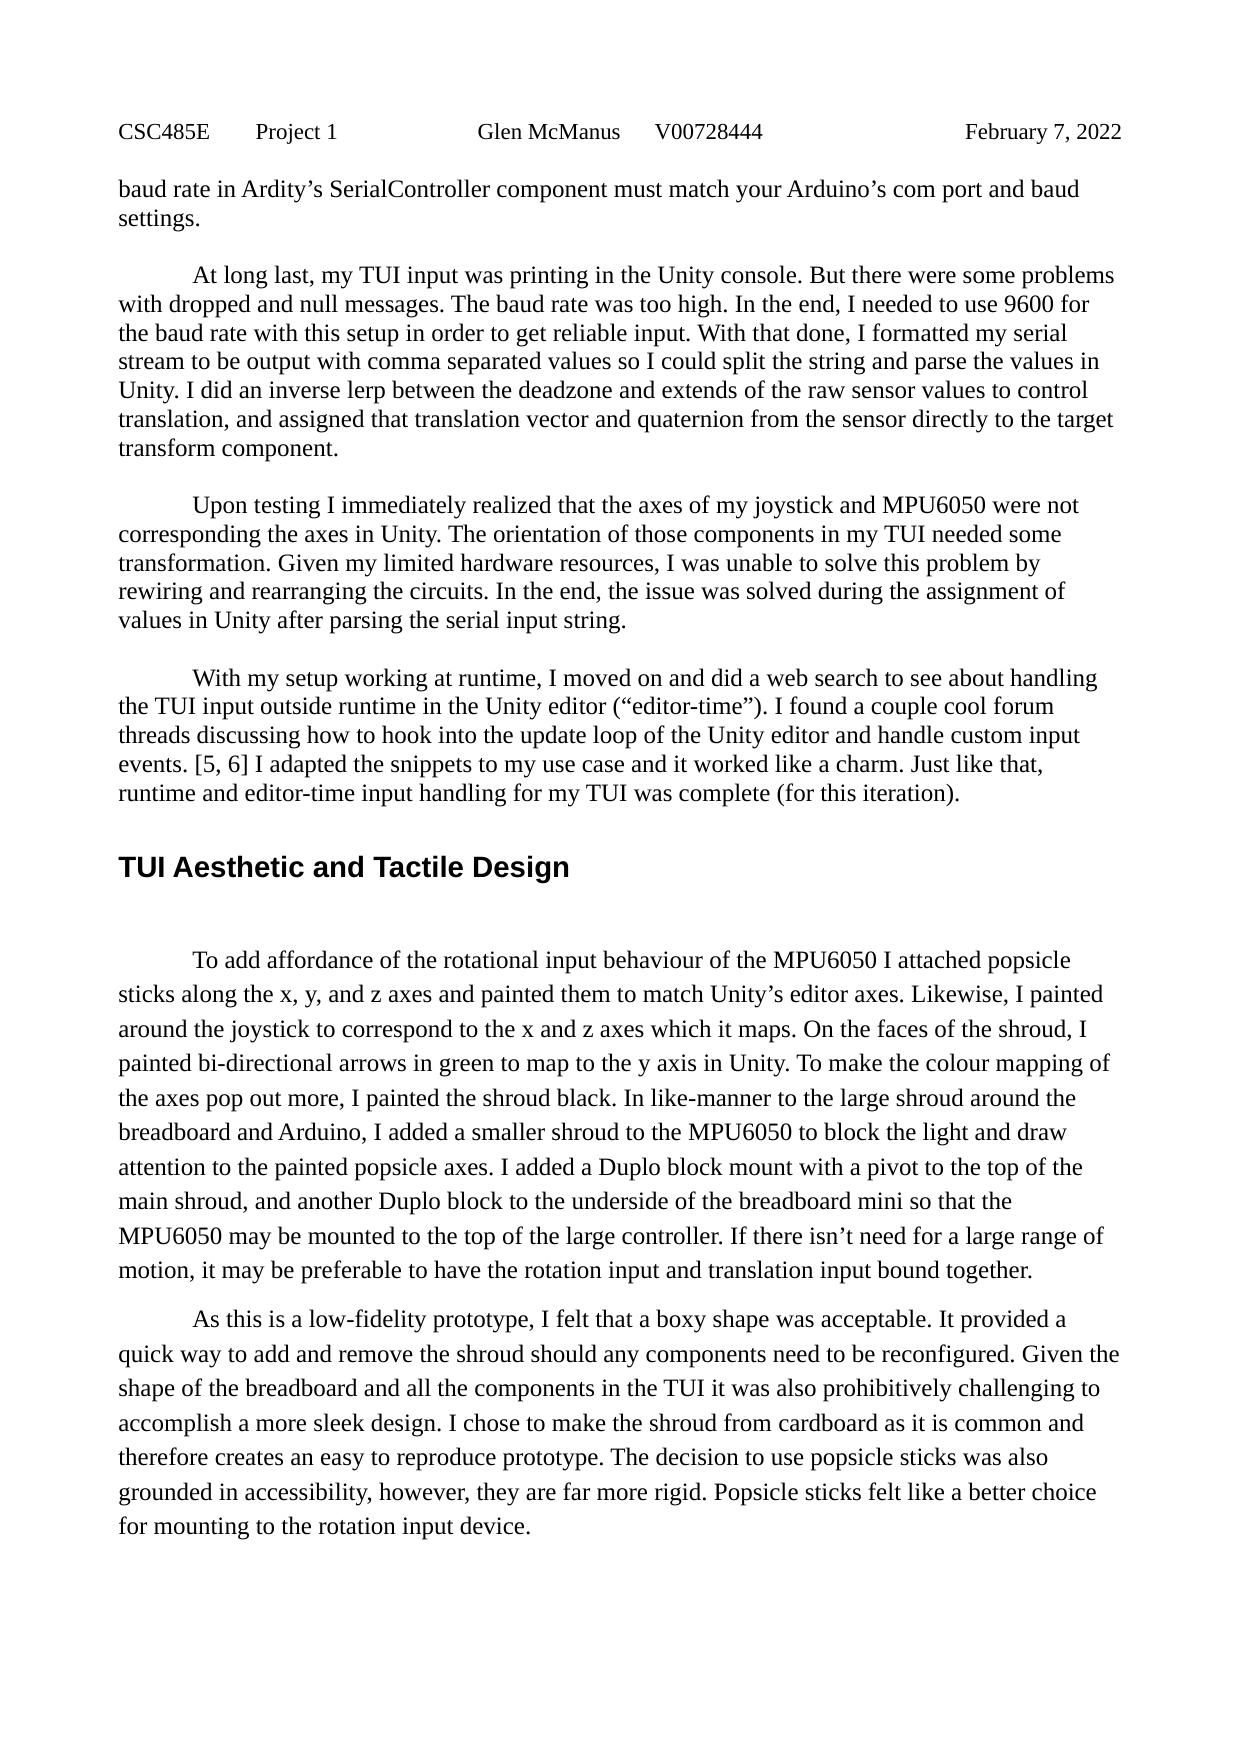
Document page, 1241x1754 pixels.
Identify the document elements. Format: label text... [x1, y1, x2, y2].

text With my setup working at runtime, I moved on and did a web search to see about handling the TUI input outside runtime in the Unity editor (“editor-time”). I found a couple cool forum threads discussing how to hook into the update loop of the Unity editor and handle custom input events. [5, 6] I adapted the snippets to my use case and it worked like a charm. Just like that, runtime and editor-time input handling for my TUI was complete (for this iteration). [118, 663, 1122, 806]
text baud rate in Ardity’s SerialController component must match your Arduino’s com port and baud settings. [118, 174, 1122, 231]
subtitle TUI Aesthetic and Tactile Design [118, 850, 1122, 883]
text Upon testing I immediately realized that the axes of my joystick and MPU6050 were not corresponding the axes in Unity. The orientation of those components in my TUI needed some transformation. Given my limited hardware resources, I was unable to solve this problem by rewiring and rearranging the circuits. In the end, the issue was solved during the assignment of values in Unity after parsing the serial input string. [118, 490, 1122, 634]
text To add affordance of the rotational input behaviour of the MPU6050 I attached popsicle sticks along the x, y, and z axes and painted them to match Unity’s editor axes. Likewise, I painted around the joystick to correspond to the x and z axes which it maps. On the faces of the shroud, I painted bi-directional arrows in green to map to the y axis in Unity. To make the colour mapping of the axes pop out more, I painted the shroud black. In like-manner to the large shroud around the breadboard and Arduino, I added a smaller shroud to the MPU6050 to block the light and draw attention to the painted popsicle axes. I added a Duplo block mount with a pivot to the top of the main shroud, and another Duplo block to the underside of the breadboard mini so that the MPU6050 may be mounted to the top of the large controller. If there isn’t need for a large range of motion, it may be preferable to have the rotation input and translation input bound together. [118, 945, 1122, 1284]
text As this is a low-fidelity prototype, I felt that a boxy shape was acceptable. It provided a quick way to add and remove the shroud should any components need to be reconfigured. Given the shape of the breadboard and all the components in the TUI it was also prohibitively challenging to accomplish a more sleek design. I chose to make the shroud from cardboard as it is common and therefore creates an easy to reproduce prototype. The decision to use popsicle sticks was also grounded in accessibility, however, they are far more rigid. Popsicle sticks felt like a better choice for mounting to the rotation input device. [118, 1304, 1122, 1540]
text At long last, my TUI input was printing in the Unity console. But there were some problems with dropped and null messages. The baud rate was too high. In the end, I needed to use 9600 for the baud rate with this setup in order to get reliable input. With that done, I formatted my serial stream to be output with comma separated values so I could split the string and parse the values in Unity. I did an inverse lerp between the deadzone and extends of the raw sensor values to control translation, and assigned that translation vector and quaternion from the sensor directly to the target transform component. [118, 260, 1122, 461]
